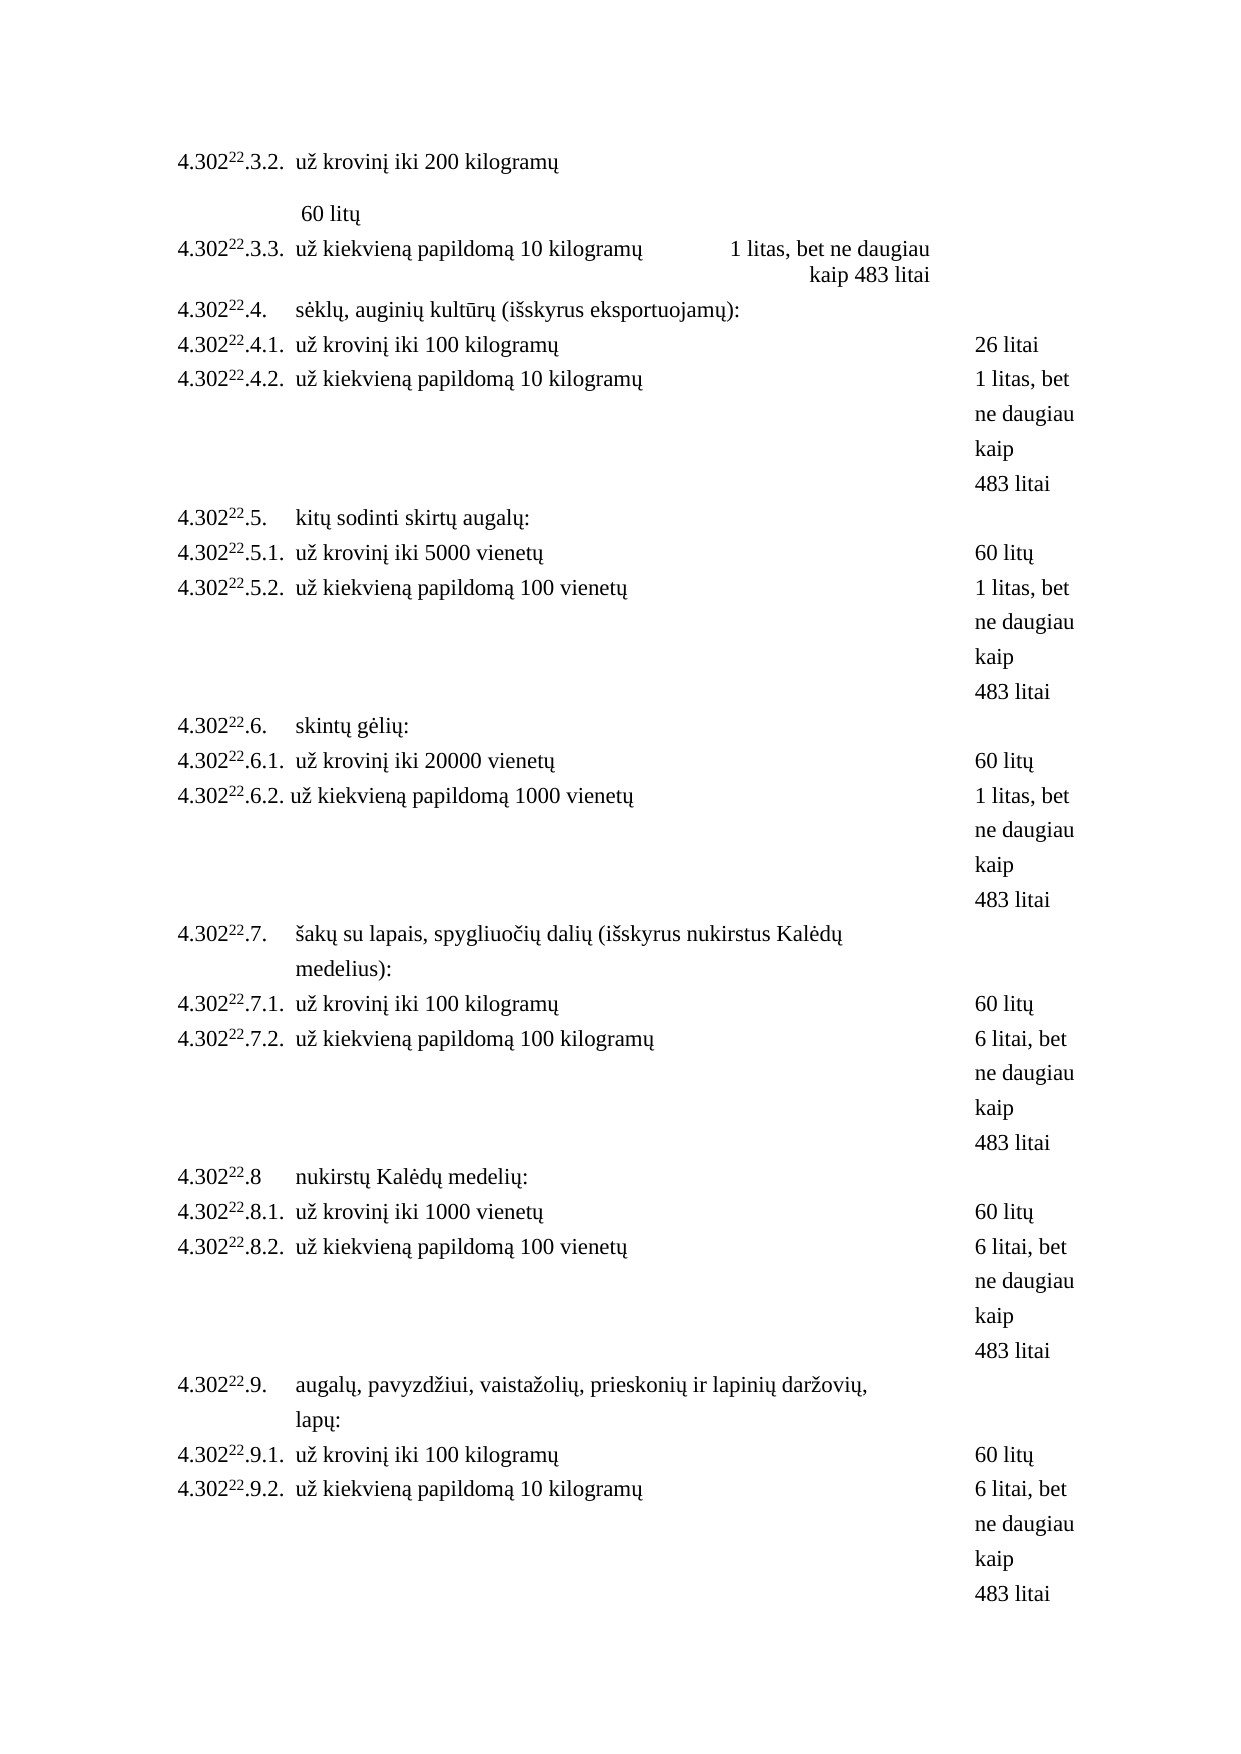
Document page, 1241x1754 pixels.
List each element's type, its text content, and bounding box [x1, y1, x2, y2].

text 483 litai [974, 1337, 1122, 1363]
text 4.30222.5. kitų sodinti skirtų augalų: [177, 504, 1122, 531]
text 483 litai [974, 1579, 1122, 1606]
text 4.30222.6. skintų gėlių: [177, 712, 1122, 739]
text 4.30222.8.1. už krovinį iki 1000 vienetų 60 litų [177, 1198, 1122, 1224]
text 4.30222.5.2. už kiekvieną papildomą 100 vienetų 1 litas, bet [177, 574, 1122, 600]
text lapų: [177, 1406, 1122, 1432]
text kaip [974, 643, 1122, 669]
text ne daugiau [974, 400, 1122, 427]
text 4.30222.7.1. už krovinį iki 100 kilogramų 60 litų [177, 990, 1122, 1016]
text ne daugiau [974, 608, 1122, 635]
text 4.30222.9.2. už kiekvieną papildomą 10 kilogramų 6 litai, bet [177, 1476, 1122, 1502]
text 4.30222.8 nukirstų Kalėdų medelių: [177, 1163, 1122, 1190]
text 4.30222.3.3. už kiekvieną papildomą 10 kilogramų 1 litas, bet ne daugiau kaip 483 litai [177, 235, 930, 288]
text kaip [974, 1094, 1122, 1120]
text 4.30222.5.1. už krovinį iki 5000 vienetų 60 litų [177, 539, 1122, 565]
text kaip [974, 1545, 1122, 1571]
text 4.30222.6.1. už krovinį iki 20000 vienetų 60 litų [177, 747, 1122, 773]
text 4.30222.7. šakų su lapais, spygliuočių dalių (išskyrus nukirstus Kalėdų [177, 921, 1122, 947]
text 483 litai [974, 469, 1122, 496]
text 4.30222.4.2. už kiekvieną papildomą 10 kilogramų 1 litas, bet [177, 366, 1122, 392]
text medelius): [177, 955, 1122, 982]
text 4.30222.6.2. už kiekvieną papildomą 1000 vienetų 1 litas, bet [177, 782, 1122, 808]
text ne daugiau [974, 1059, 1122, 1086]
text kaip [974, 1302, 1122, 1328]
text 4.30222.9. augalų, pavyzdžiui, vaistažolių, prieskonių ir lapinių daržovių, [177, 1371, 1122, 1398]
text 4.30222.4. sėklų, auginių kultūrų (išskyrus eksportuojamų): [177, 296, 1122, 322]
text 483 litai [974, 886, 1122, 912]
text 483 litai [974, 1129, 1122, 1155]
text 4.30222.8.2. už kiekvieną papildomą 100 vienetų 6 litai, bet [177, 1233, 1122, 1259]
text kaip [974, 435, 1122, 461]
text ne daugiau [974, 1510, 1122, 1537]
text 4.30222.4.1. už krovinį iki 100 kilogramų 26 litai [177, 331, 1122, 357]
text ne daugiau [974, 816, 1122, 843]
text 4.30222.9.1. už krovinį iki 100 kilogramų 60 litų [177, 1441, 1122, 1467]
text 4.30222.7.2. už kiekvieną papildomą 100 kilogramų 6 litai, bet [177, 1024, 1122, 1051]
text kaip [974, 851, 1122, 877]
text ne daugiau [974, 1267, 1122, 1294]
text 483 litai [974, 678, 1122, 704]
text 4.30222.3.2. už krovinį iki 200 kilogramų 60 litų [177, 148, 930, 227]
